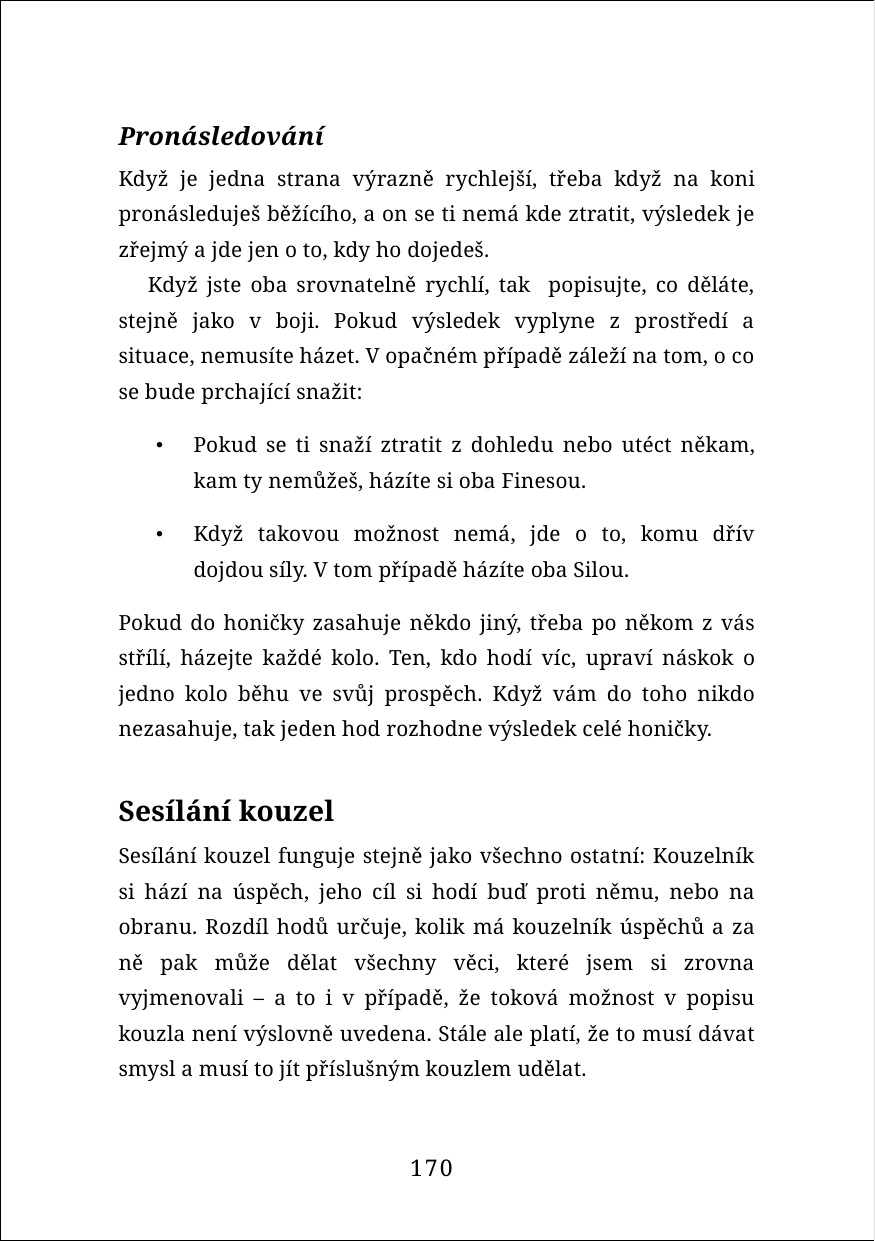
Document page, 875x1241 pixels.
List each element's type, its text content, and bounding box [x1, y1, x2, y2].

list Když takovou možnost nemá, jde o to, komu dřív dojdou síly. V tom případě házíte oba Silou. [156, 519, 756, 583]
text Když je jedna strana výrazně rychlejší, třeba když na koni pronásleduješ běžícího, a on se ti nemá kde ztratit, výsledek je zřejmý a jde jen o to, kdy ho dojedeš. Když jste oba srovnatelně rychlí, tak popisujte, co děláte, stejně jako v boji. Pokud výsledek vyplyne z prostředí a situace, nemusíte házet. V opačném případě záleží na tom, o co se bude prchající snažit: [118, 164, 756, 406]
subtitle Sesílání kouzel [118, 791, 756, 830]
list Pokud se ti snaží ztratit z dohledu nebo utéct někam, kam ty nemůžeš, házíte si oba Finesou. [156, 430, 756, 494]
subtitle Pronásledování [118, 118, 756, 152]
text Pokud do honičky zasahuje někdo jiný, třeba po někom z vás střílí, házejte každé kolo. Ten, kdo hodí víc, upraví náskok o jedno kolo běhu ve svůj prospěch. Když vám do toho nikdo nezasahuje, tak jeden hod rozhodne výsledek celé honičky. [118, 608, 756, 743]
text Sesílání kouzel funguje stejně jako všechno ostatní: Kouzelník si hází na úspěch, jeho cíl si hodí buď proti němu, nebo na obranu. Rozdíl hodů určuje, kolik má kouzelník úspěchů a za ně pak může dělat všechny věci, které jsem si zrovna vyjmenovali – a to i v případě, že toková možnost v popisu kouzla není výslovně uvedena. Stále ale platí, že to musí dávat smysl a musí to jít příslušným kouzlem udělat. [118, 841, 756, 1083]
